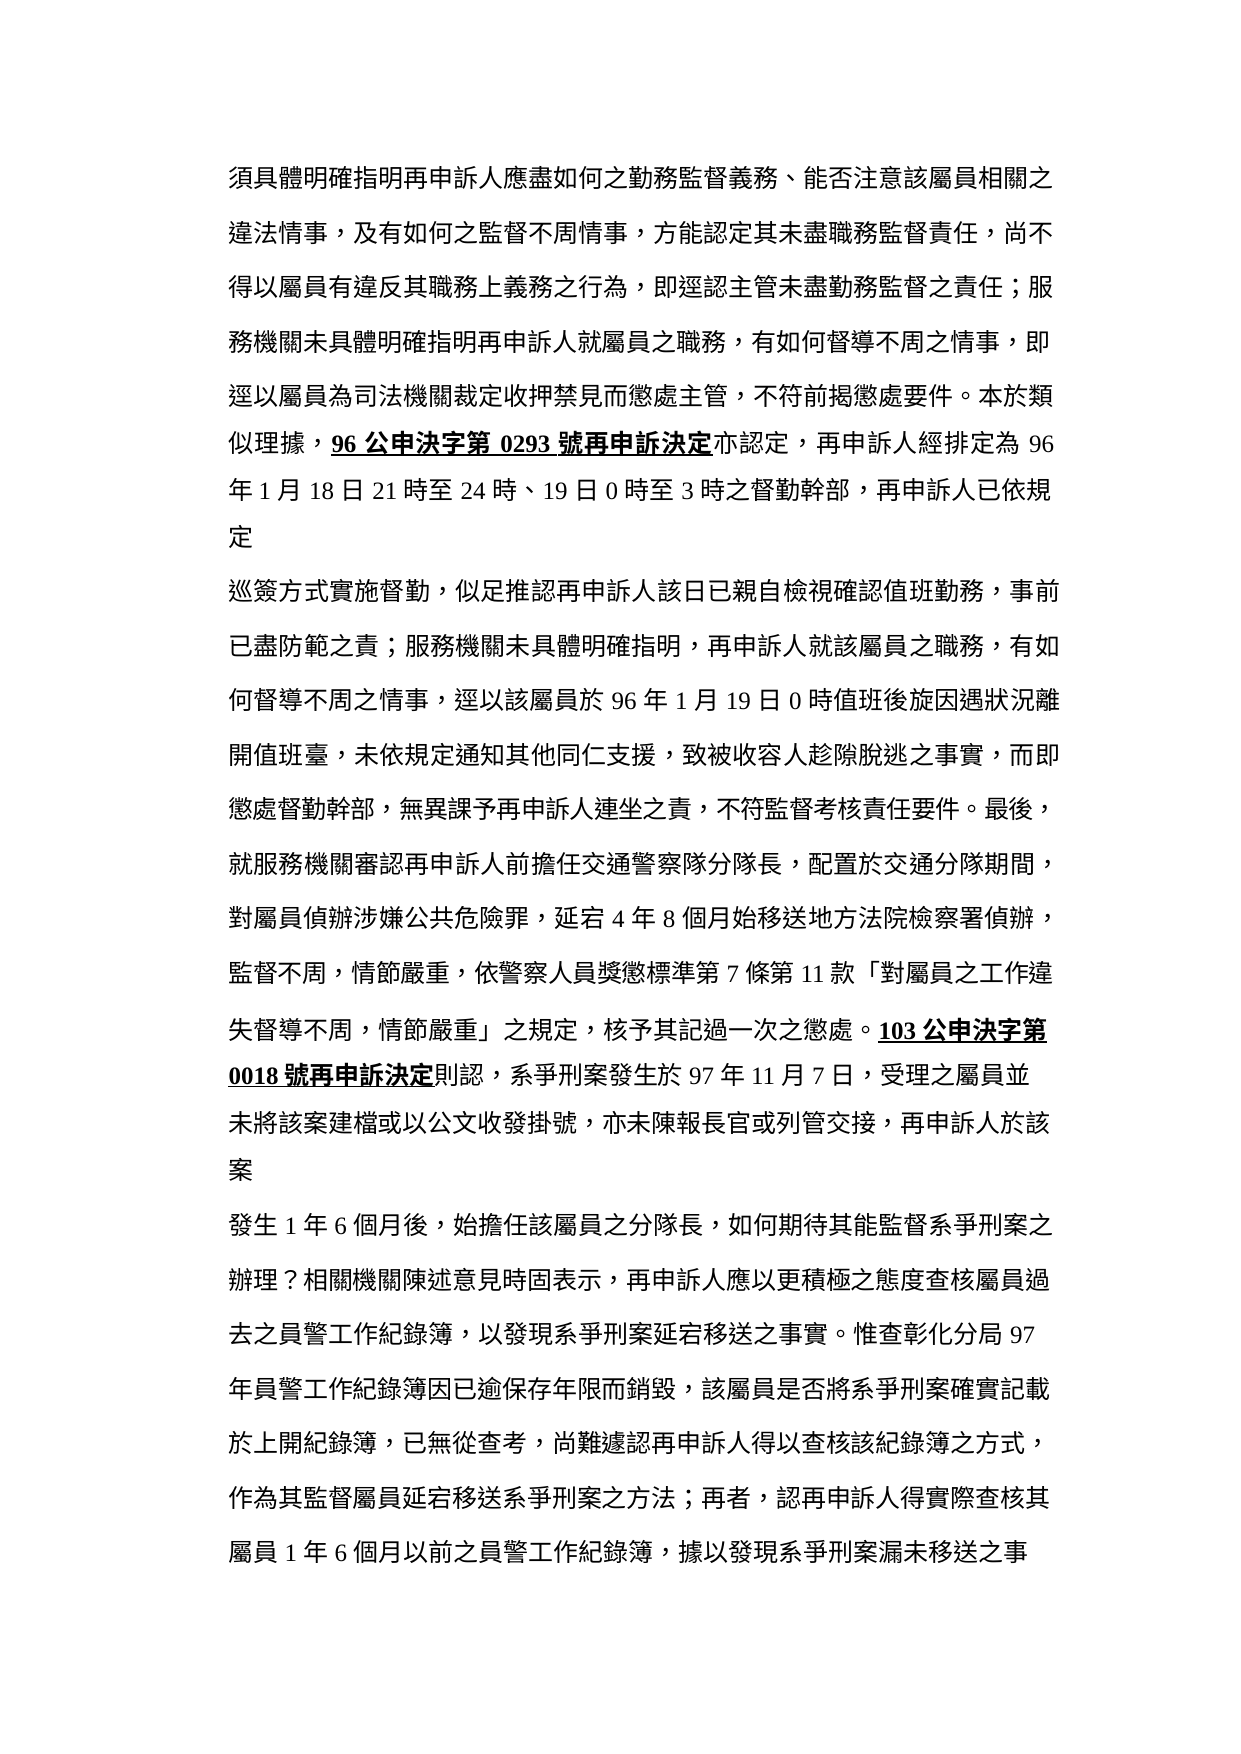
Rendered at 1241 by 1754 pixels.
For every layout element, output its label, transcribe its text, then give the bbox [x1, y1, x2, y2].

text 0018 號再申訴決定則認，系爭刑案發生於 97 年 11 月 7 日，受理之屬員並未將該案建檔或以公文收發掛號，亦未陳報長官或列管交接，再申訴人於該案 [228, 1058, 1054, 1187]
text 巡簽方式實施督勤，似足推認再申訴人該日已親自檢視確認值班勤務，事前已盡防範之責；服務機關未具體明確指明，再申訴人就該屬員之職務，有如何督導不周之情事，逕以該屬員於 96 年 1 月 19 日 0 時值班後旋因遇狀況離開值班臺，未依規定通知其他同仁支援，致被收容人趁隙脫逃之事實，而即懲處督勤幹部，無異課予再申訴人連坐之責，不符監督考核責任要件。最後， 就服務機關審認再申訴人前擔任交通警察隊分隊長，配置於交通分隊期間， 對屬員偵辦涉嫌公共危險罪，延宕 4 年 8 個月始移送地方法院檢察署偵辦， 監督不周，情節嚴重，依警察人員獎懲標準第 7 條第 11 款「對屬員之工作違 [228, 574, 1060, 989]
text 須具體明確指明再申訴人應盡如何之勤務監督義務、能否注意該屬員相關之違法情事，及有如何之監督不周情事，方能認定其未盡職務監督責任，尚不得以屬員有違反其職務上義務之行為，即逕認主管未盡勤務監督之責任；服務機關未具體明確指明再申訴人就屬員之職務，有如何督導不周之情事，即 [228, 161, 1054, 358]
text 逕以屬員為司法機關裁定收押禁見而懲處主管，不符前揭懲處要件。本於類似理據，96 公申決字第 0293 號再申訴決定亦認定，再申訴人經排定為 96 年1 月 18 日 21 時至 24 時、19 日 0 時至 3 時之督勤幹部，再申訴人已依規定 [228, 379, 1054, 554]
text 發生 1 年 6 個月後，始擔任該屬員之分隊長，如何期待其能監督系爭刑案之辦理？相關機關陳述意見時固表示，再申訴人應以更積極之態度查核屬員過去之員警工作紀錄簿，以發現系爭刑案延宕移送之事實。惟查彰化分局 97 年員警工作紀錄簿因已逾保存年限而銷毀，該屬員是否將系爭刑案確實記載於上開紀錄簿，已無從查考，尚難遽認再申訴人得以查核該紀錄簿之方式， 作為其監督屬員延宕移送系爭刑案之方法；再者，認再申訴人得實際查核其屬員 1 年 6 個月以前之員警工作紀錄簿，據以發現系爭刑案漏未移送之事 [228, 1208, 1054, 1569]
text 失督導不周，情節嚴重」之規定，核予其記過一次之懲處。103 公申決字第 [228, 1010, 1096, 1047]
